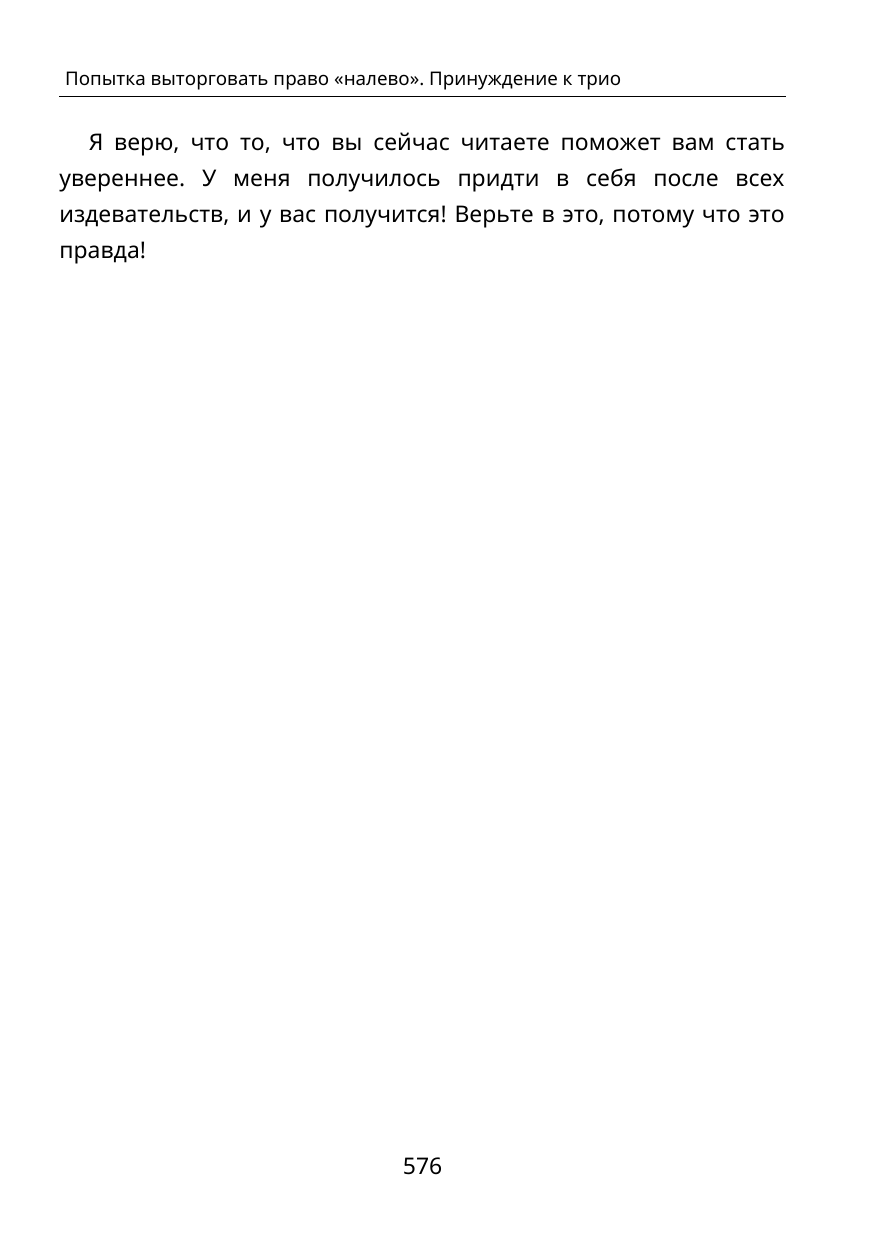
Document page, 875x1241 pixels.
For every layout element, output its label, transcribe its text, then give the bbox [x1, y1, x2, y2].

text Я верю, что то, что вы сейчас читаете поможет вам стать увереннее. У меня получилось придти в себя после всех издевательств, и у вас получится! Верьте в это, потому что это правда! [59, 126, 786, 265]
